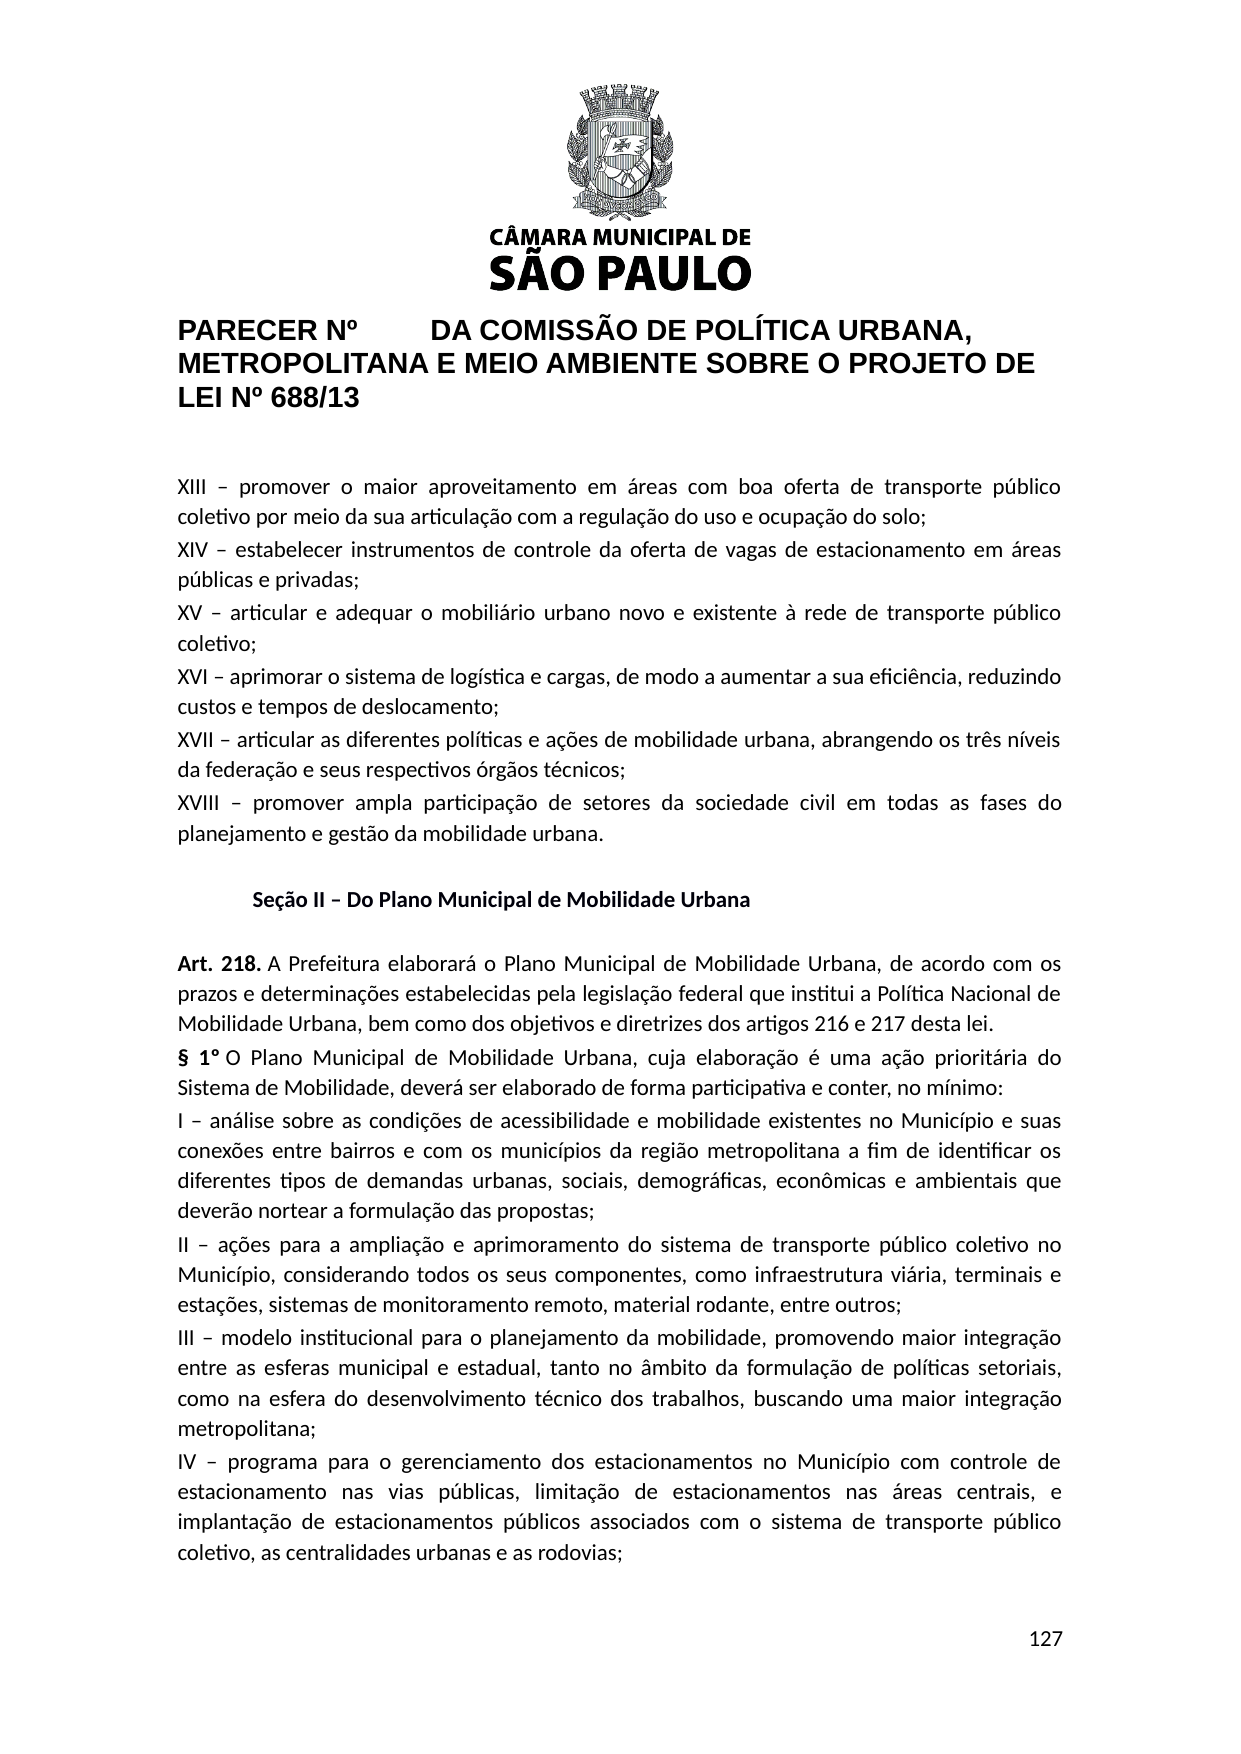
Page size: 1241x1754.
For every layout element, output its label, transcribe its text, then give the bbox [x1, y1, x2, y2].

text XV – articular e adequar o mobiliário urbano novo e existente à rede de transporte público coletivo; [177, 598, 1063, 657]
text III – modelo institucional para o planejamento da mobilidade, promovendo maior integração entre as esferas municipal e estadual, tanto no âmbito da formulação de políticas setoriais, como na esfera do desenvolvimento técnico dos trabalhos, buscando uma maior integração metropolitana; [177, 1323, 1063, 1442]
picture [488, 83, 752, 292]
text I – análise sobre as condições de acessibilidade e mobilidade existentes no Município e suas conexões entre bairros e com os municípios da região metropolitana a fim de identificar os diferentes tipos de demandas urbanas, sociais, demográficas, econômicas e ambientais que deverão nortear a formulação das propostas; [177, 1106, 1063, 1224]
subtitle Seção II – Do Plano Municipal de Mobilidade Urbana [177, 885, 1063, 913]
text Art. 218. A Prefeitura elaborará o Plano Municipal de Mobilidade Urbana, de acordo com os prazos e determinações estabelecidas pela legislação federal que institui a Política Nacional de Mobilidade Urbana, bem como dos objetivos e diretrizes dos artigos 216 e 217 desta lei. [177, 949, 1063, 1037]
text II – ações para a ampliação e aprimoramento do sistema de transporte público coletivo no Município, considerando todos os seus componentes, como infraestrutura viária, terminais e estações, sistemas de monitoramento remoto, material rodante, entre outros; [177, 1230, 1063, 1318]
text XVIII – promover ampla participação de setores da sociedade civil em todas as fases do planejamento e gestão da mobilidade urbana. [177, 788, 1063, 847]
text IV – programa para o gerenciamento dos estacionamentos no Município com controle de estacionamento nas vias públicas, limitação de estacionamentos nas áreas centrais, e implantação de estacionamentos públicos associados com o sistema de transporte público coletivo, as centralidades urbanas e as rodovias; [177, 1447, 1063, 1566]
text § 1º O Plano Municipal de Mobilidade Urbana, cuja elaboração é uma ação prioritária do Sistema de Mobilidade, deverá ser elaborado de forma participativa e conter, no mínimo: [177, 1043, 1063, 1101]
text XIV – estabelecer instrumentos de controle da oferta de vagas de estacionamento em áreas públicas e privadas; [177, 535, 1063, 593]
text XIII – promover o maior aproveitamento em áreas com boa oferta de transporte público coletivo por meio da sua articulação com a regulação do uso e ocupação do solo; [177, 472, 1063, 530]
text XVI – aprimorar o sistema de logística e cargas, de modo a aumentar a sua eficiência, reduzindo custos e tempos de deslocamento; [177, 662, 1063, 720]
text XVII – articular as diferentes políticas e ações de mobilidade urbana, abrangendo os três níveis da federação e seus respectivos órgãos técnicos; [177, 725, 1063, 783]
